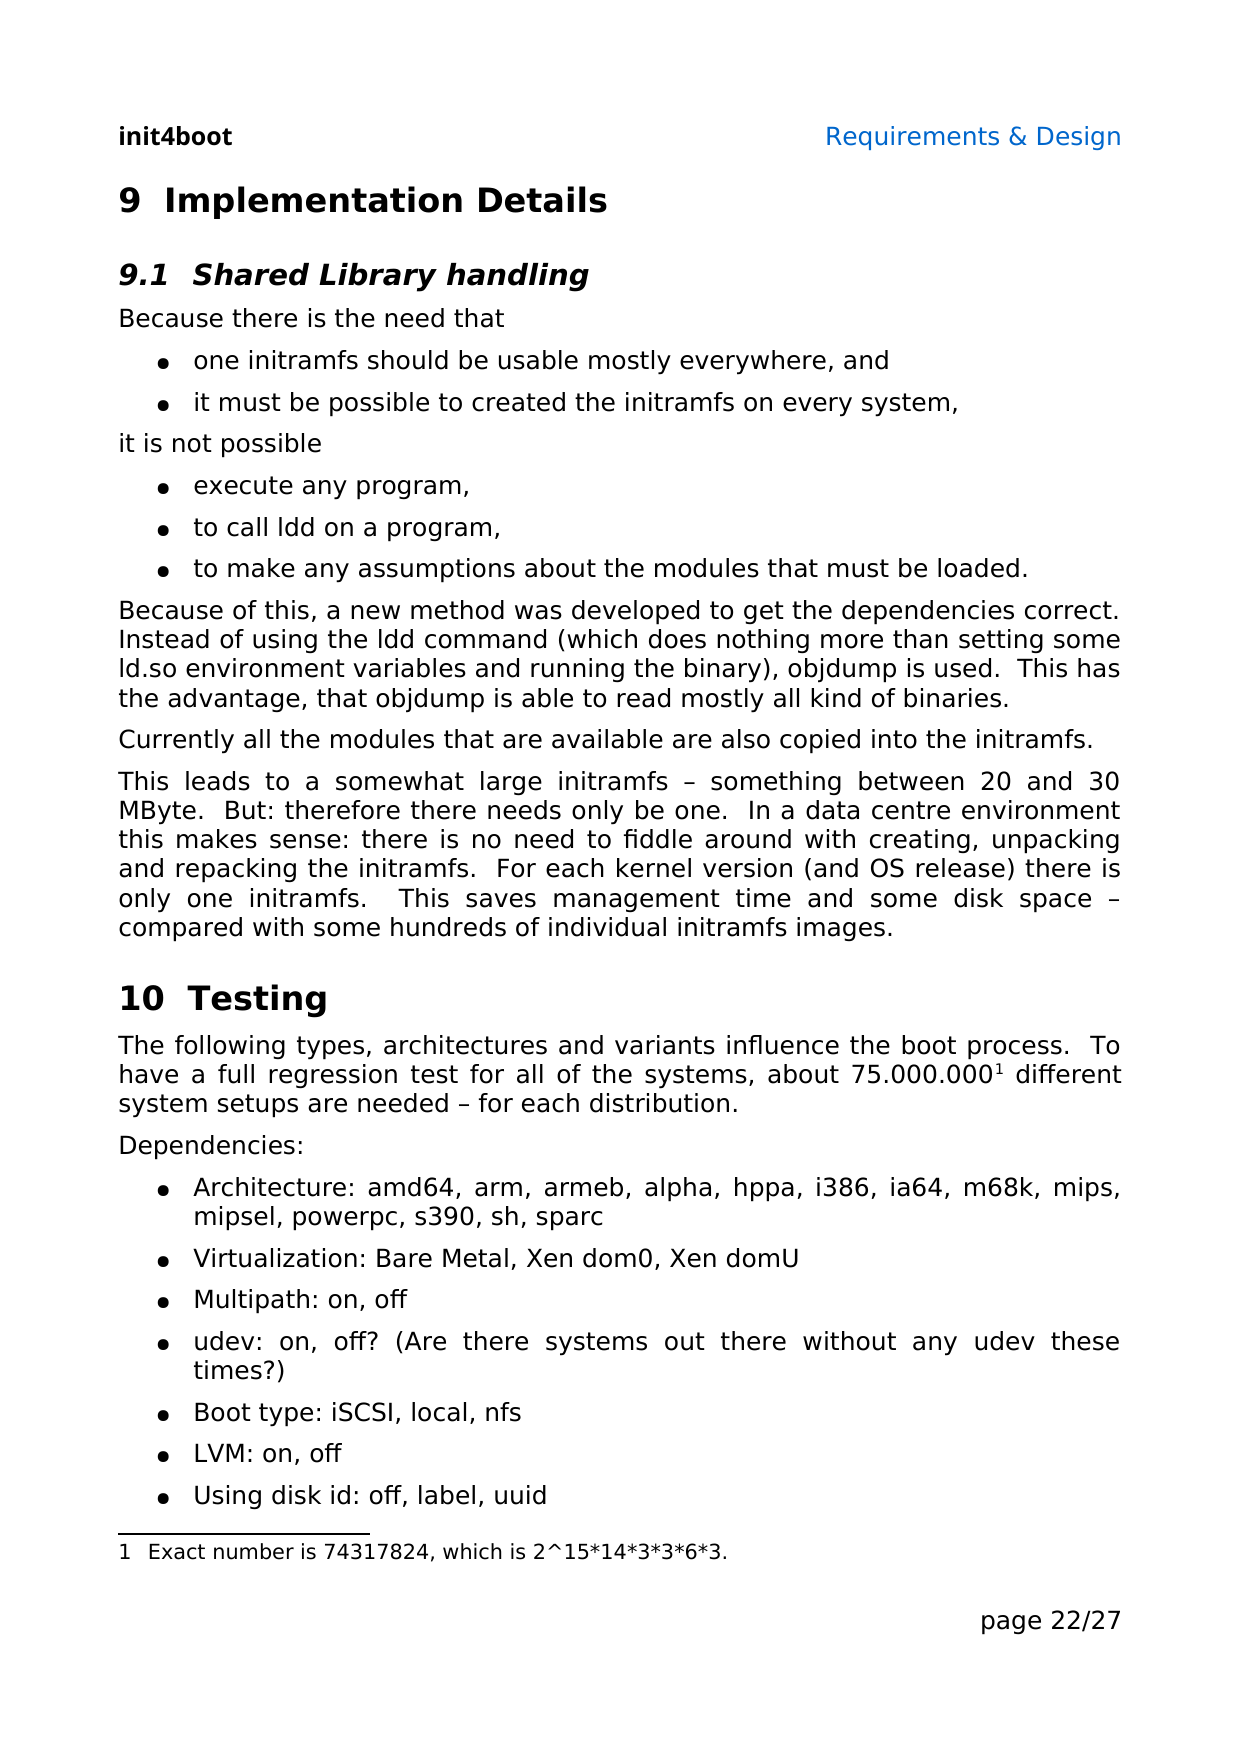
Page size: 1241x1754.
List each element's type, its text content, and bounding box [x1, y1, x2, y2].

text it is not possible [118, 430, 1122, 459]
list Multipath: on, off [156, 1285, 1122, 1314]
text Exact number is 74317824, which is 2^15*14*3*3*6*3. [118, 1540, 1122, 1564]
list to make any assumptions about the modules that must be loaded. [156, 555, 1122, 584]
list Using disk id: off, label, uuid [156, 1481, 1122, 1510]
list Virtualization: Bare Metal, Xen dom0, Xen domU [156, 1244, 1122, 1273]
list execute any program, [156, 471, 1122, 501]
subtitle Implementation Details [118, 182, 1122, 221]
text Because of this, a new method was developed to get the dependencies correct. Instead of using the ldd command (which does nothing more than setting some ld.so environment variables and running the binary), objdump is used. This has the advantage, that objdump is able to read mostly all kind of binaries. [118, 596, 1122, 713]
list one initramfs should be usable mostly everywhere, and [156, 346, 1122, 376]
text The following types, architectures and variants influence the boot process. To have a full regression test for all of the systems, about 75.000.000 different system setups are needed – for each distribution. [118, 1031, 1122, 1119]
list Boot type: iSCSI, local, nfs [156, 1398, 1122, 1427]
list to call ldd on a program, [156, 513, 1122, 542]
list it must be possible to created the initramfs on every system, [156, 388, 1122, 417]
text Because there is the need that [118, 305, 1122, 334]
list LVM: on, off [156, 1439, 1122, 1469]
list udev: on, off? (Are there systems out there without any udev these times?) [156, 1327, 1122, 1385]
text This leads to a somewhat large initramfs – something between 20 and 30 MByte. But: therefore there needs only be one. In a data centre environment this makes sense: there is no need to fiddle around with creating, unpacking and repacking the initramfs. For each kernel version (and OS release) there is only one initramfs. This saves management time and some disk space – compared with some hundreds of individual initramfs images. [118, 767, 1122, 942]
list Architecture: amd64, arm, armeb, alpha, hppa, i386, ia64, m68k, mips, mipsel, powerpc, s390, sh, sparc [156, 1173, 1122, 1231]
subtitle Testing [118, 980, 1122, 1019]
subtitle Shared Library handling [118, 258, 1122, 292]
text Dependencies: [118, 1131, 1122, 1160]
text Currently all the modules that are available are also copied into the initramfs. [118, 726, 1122, 755]
